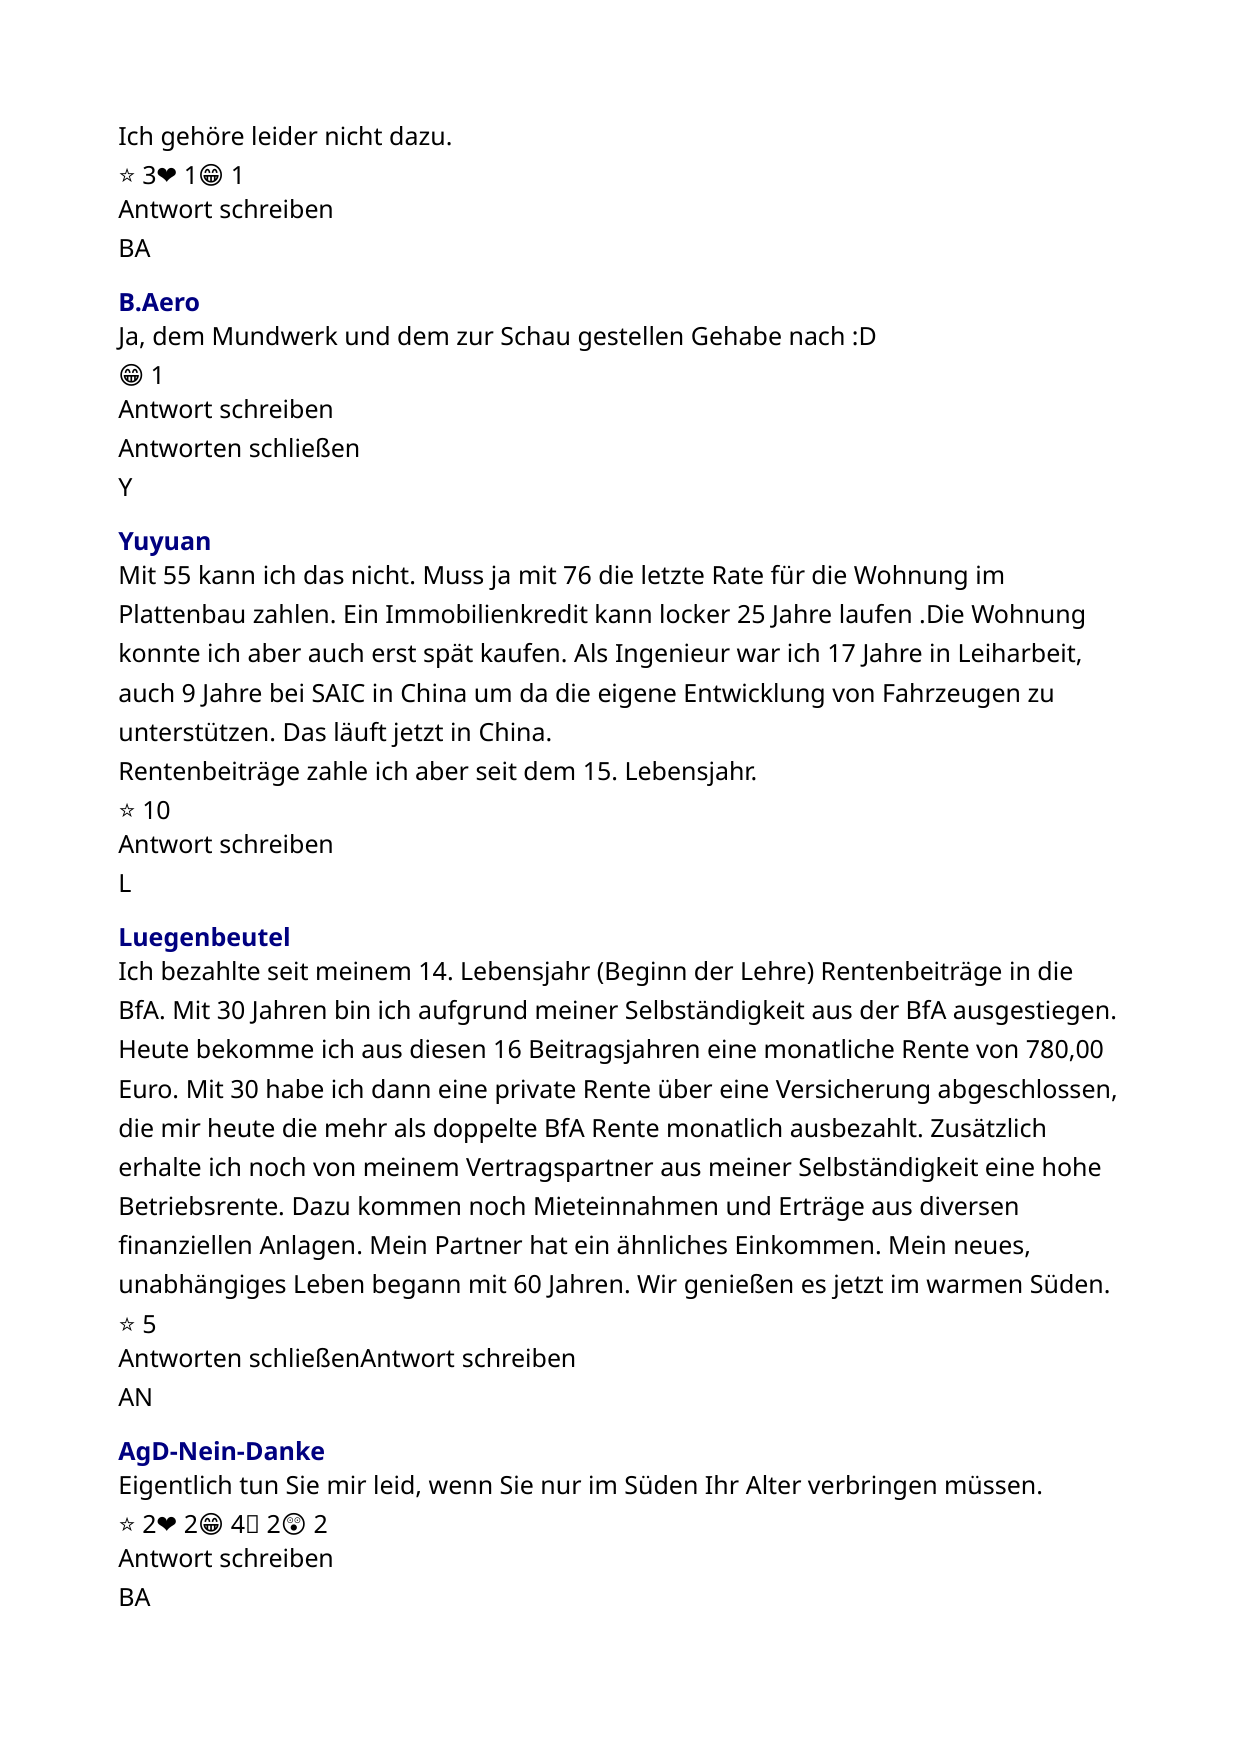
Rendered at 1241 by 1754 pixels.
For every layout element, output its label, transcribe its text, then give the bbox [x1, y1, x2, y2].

subtitle Luegenbeutel [118, 920, 1122, 954]
text Antwort schreiben [118, 392, 1122, 426]
text Antworten schließen [118, 431, 1122, 465]
text Y [118, 470, 1122, 504]
text Antwort schreiben [118, 1541, 1122, 1574]
text Eigentlich tun Sie mir leid, wenn Sie nur im Süden Ihr Alter verbringen müssen. [118, 1467, 1122, 1501]
text BA [118, 1580, 1122, 1614]
subtitle Yuyuan [118, 524, 1122, 558]
text ⭐️ 3❤️ 1😁 1 [118, 157, 1122, 191]
subtitle B.Aero [118, 284, 1122, 318]
text ⭐️ 10 [118, 793, 1122, 827]
text ⭐️ 5 [118, 1306, 1122, 1340]
text BA [118, 231, 1122, 264]
text Mit 55 kann ich das nicht. Muss ja mit 76 die letzte Rate für die Wohnung im Plattenbau zahlen. Ein Immobilienkredit kann locker 25 Jahre laufen .Die Wohnung konnte ich aber auch erst spät kaufen. Als Ingenieur war ich 17 Jahre in Leiharbeit, auch 9 Jahre bei SAIC in China um da die eigene Entwicklung von Fahrzeugen zu unterstützen. Das läuft jetzt in China. [118, 558, 1122, 748]
text L [118, 866, 1122, 900]
text AN [118, 1379, 1122, 1413]
text Antwort schreiben [118, 827, 1122, 861]
text Ich bezahlte seit meinem 14. Lebensjahr (Beginn der Lehre) Rentenbeiträge in die BfA. Mit 30 Jahren bin ich aufgrund meiner Selbständigkeit aus der BfA ausgestiegen. Heute bekomme ich aus diesen 16 Beitragsjahren eine monatliche Rente von 780,00 Euro. Mit 30 habe ich dann eine private Rente über eine Versicherung abgeschlossen, die mir heute die mehr als doppelte BfA Rente monatlich ausbezahlt. Zusätzlich erhalte ich noch von meinem Vertragspartner aus meiner Selbständigkeit eine hohe Betriebsrente. Dazu kommen noch Mieteinnahmen und Erträge aus diversen finanziellen Anlagen. Mein Partner hat ein ähnliches Einkommen. Mein neues, unabhängiges Leben begann mit 60 Jahren. Wir genießen es jetzt im warmen Süden. [118, 954, 1122, 1301]
text Antworten schließenAntwort schreiben [118, 1340, 1122, 1374]
text Ja, dem Mundwerk und dem zur Schau gestellen Gehabe nach :D [118, 318, 1122, 352]
text Ich gehöre leider nicht dazu. [118, 118, 1122, 152]
subtitle AgD-Nein-Danke [118, 1433, 1122, 1467]
text Antwort schreiben [118, 191, 1122, 225]
text ⭐️ 2❤️ 2😁 4🤨 2😲 2 [118, 1506, 1122, 1541]
text Rentenbeiträge zahle ich aber seit dem 15. Lebensjahr. [118, 753, 1122, 788]
text 😁 1 [118, 357, 1122, 392]
